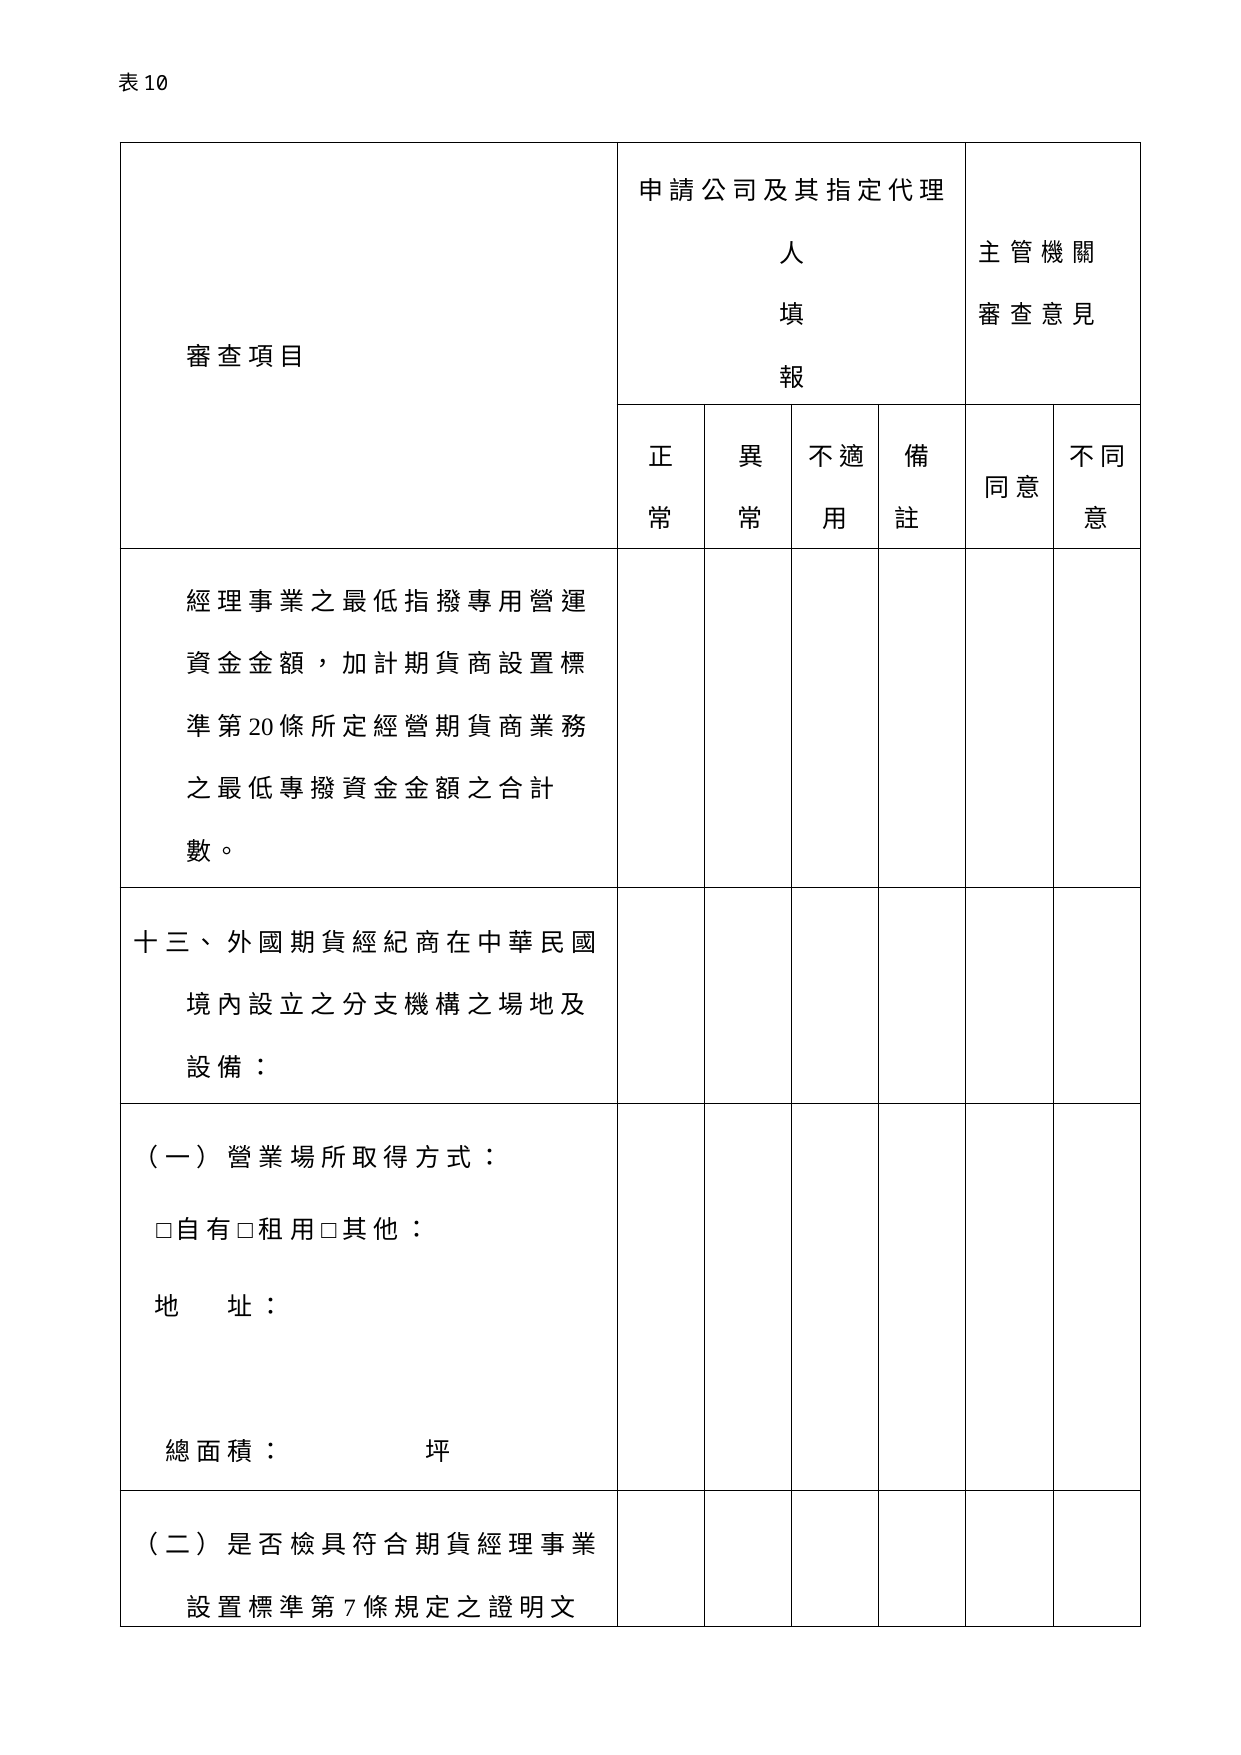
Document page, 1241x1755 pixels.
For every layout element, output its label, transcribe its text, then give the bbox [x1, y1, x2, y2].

table_cell [618, 888, 704, 1103]
table_cell [966, 888, 1053, 1103]
table_cell [1054, 549, 1140, 887]
table_cell 十三、外國期貨經紀商在中華民國境內設立之分支機構之場地及設備： [121, 888, 617, 1103]
table_cell 正 常 [618, 405, 704, 547]
table_cell [792, 549, 878, 887]
table_cell 備 註 [879, 405, 965, 547]
table_cell [879, 1104, 965, 1490]
table_header 審查項目 [121, 143, 617, 547]
table_cell [966, 549, 1053, 887]
table_cell [705, 1491, 791, 1626]
table_cell [792, 1104, 878, 1490]
table_cell [879, 549, 965, 887]
table_cell [705, 1104, 791, 1490]
table_cell [792, 1491, 878, 1626]
table_cell [966, 1491, 1053, 1626]
table_cell [879, 1491, 965, 1626]
table_cell [879, 888, 965, 1103]
table_header 主管機關 審查意見 [966, 143, 1140, 404]
table_cell [618, 1104, 704, 1490]
table_cell 同意 [966, 405, 1053, 547]
table_cell [705, 888, 791, 1103]
table_cell [618, 1491, 704, 1626]
table_cell [966, 1104, 1053, 1490]
table_cell 經理事業之最低指撥專用營運資金金額，加計期貨商設置標準第20條所定經營期貨商業務之最低專撥資金金額之合計數。 [121, 549, 617, 887]
table_cell 異 常 [705, 405, 791, 547]
table_header 申請公司及其指定代理人 填 報 [618, 143, 965, 404]
table_cell 不適用 [792, 405, 878, 547]
table_cell （一）營業場所取得方式： □自有□租用□其他： 地 址： 總面積： 坪 [121, 1104, 617, 1490]
table_cell [618, 549, 704, 887]
table_cell [792, 888, 878, 1103]
table_cell [1054, 1104, 1140, 1490]
table_cell [1054, 888, 1140, 1103]
table_cell [705, 549, 791, 887]
table_cell [1054, 1491, 1140, 1626]
table_cell 不同意 [1054, 405, 1140, 547]
table_cell （二）是否檢具符合期貨經理事業設置標準第7條規定之證明文 [121, 1491, 617, 1626]
